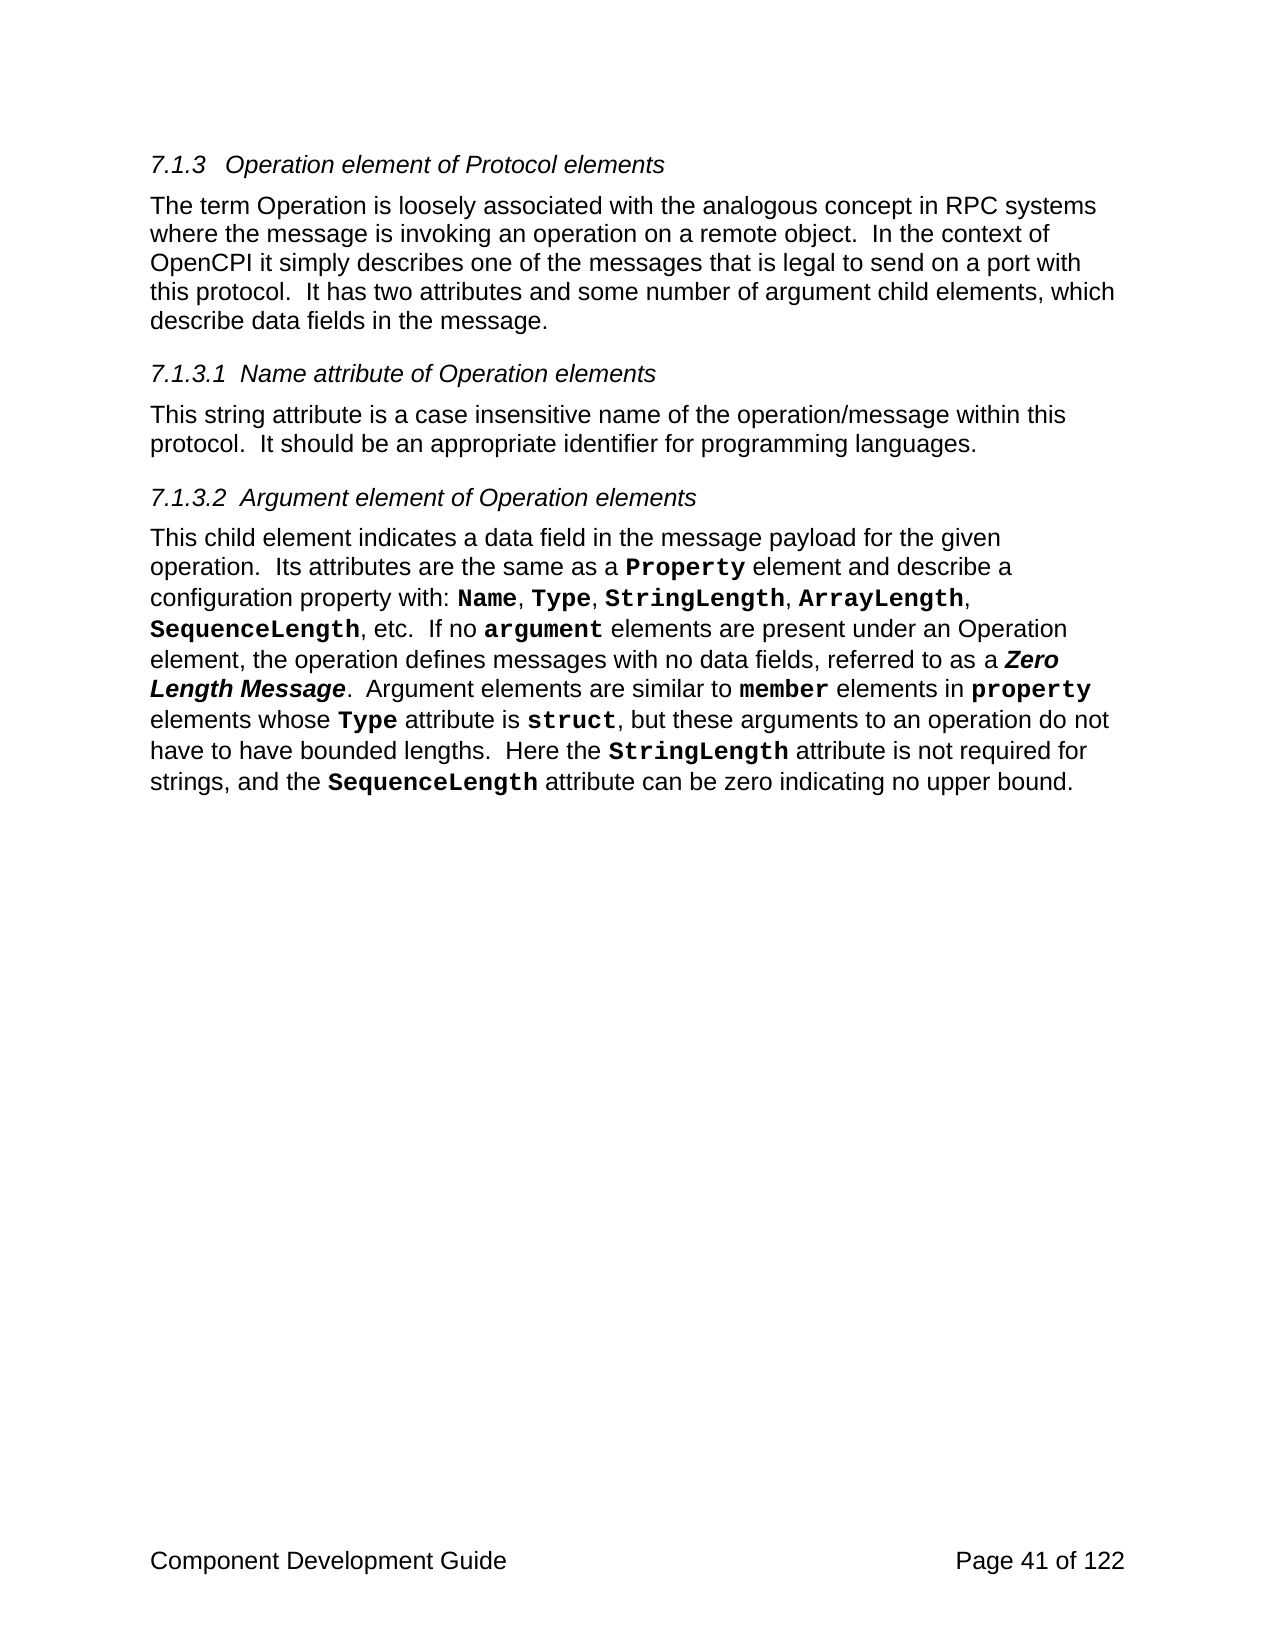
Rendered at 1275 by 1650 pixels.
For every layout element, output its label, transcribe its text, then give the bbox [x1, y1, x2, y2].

text The term Operation is loosely associated with the analogous concept in RPC systems where the message is invoking an operation on a remote object. In the context of OpenCPI it simply describes one of the messages that is legal to send on a port with this protocol. It has two attributes and some number of argument child elements, which describe data fields in the message. [150, 191, 1125, 334]
subtitle Name attribute of Operation elements [150, 359, 1125, 388]
subtitle Operation element of Protocol elements [150, 150, 1125, 179]
subtitle Argument element of Operation elements [150, 483, 1125, 511]
text This child element indicates a data field in the message payload for the given operation. Its attributes are the same as a Property element and describe a configuration property with: Name, Type, StringLength, ArrayLength, SequenceLength, etc. If no argument elements are present under an Operation element, the operation defines messages with no data fields, referred to as a Zero Length Message. Argument elements are similar to member elements in property elements whose Type attribute is struct, but these arguments to an operation do not have to have bounded lengths. Here the StringLength attribute is not required for strings, and the SequenceLength attribute can be zero indicating no upper bound. [150, 523, 1125, 797]
text This string attribute is a case insensitive name of the operation/message within this protocol. It should be an appropriate identifier for programming languages. [150, 400, 1125, 458]
